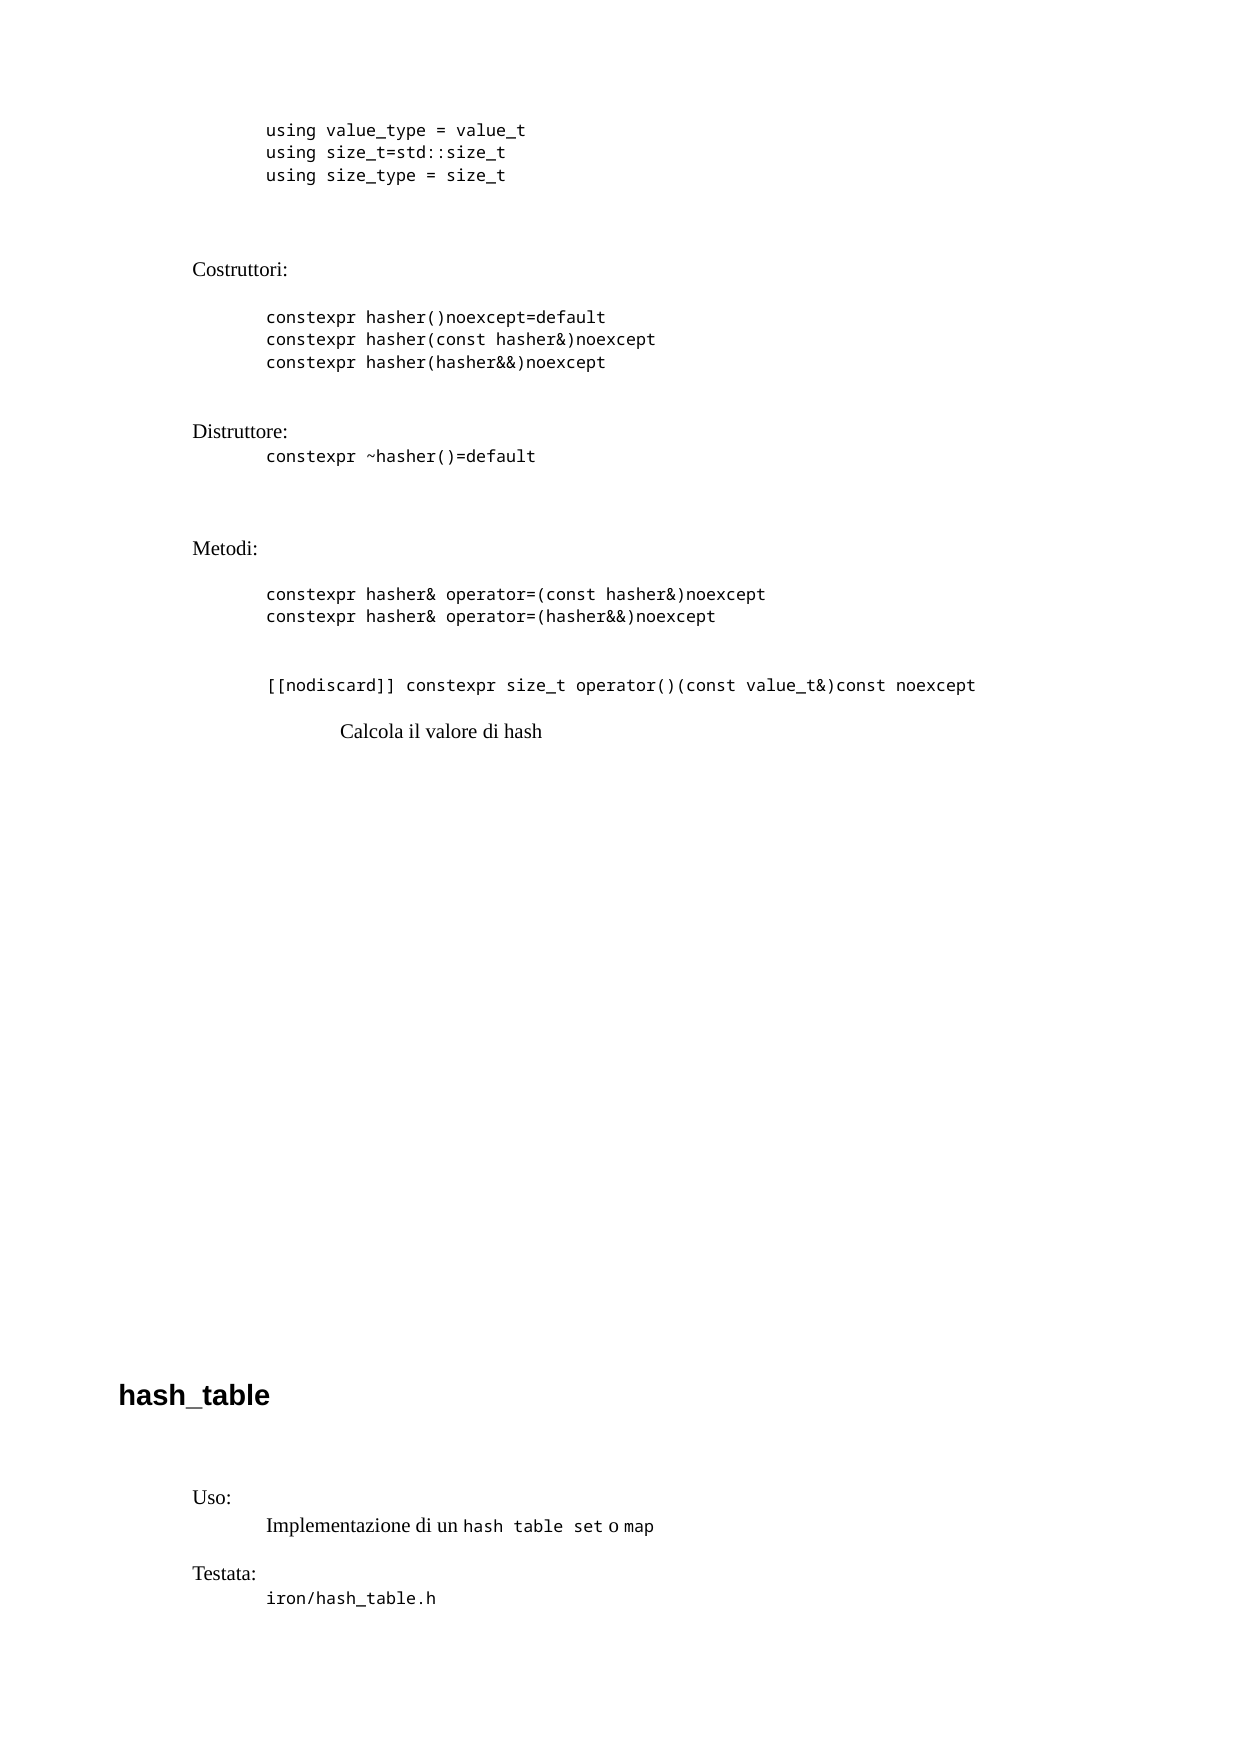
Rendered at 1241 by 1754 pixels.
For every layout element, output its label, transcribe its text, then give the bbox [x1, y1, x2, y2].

text Metodi: [118, 536, 1122, 560]
text using size_type = size_t [118, 163, 1122, 186]
text Uso: [118, 1469, 1122, 1513]
subtitle hash_table [118, 1378, 1122, 1412]
text constexpr hasher& operator=(const hasher&)noexcept [118, 582, 1122, 605]
text constexpr ~hasher()=default [118, 443, 1122, 467]
text Distruttore: [118, 419, 1122, 443]
text constexpr hasher(hasher&&)noexcept [118, 351, 1122, 373]
text constexpr hasher(const hasher&)noexcept [118, 328, 1122, 351]
text [[nodiscard]] constexpr size_t operator()(const value_t&)const noexcept [118, 673, 1122, 696]
text iron/hash_table.h [118, 1585, 1122, 1609]
text using size_t=std::size_t [118, 141, 1122, 163]
text constexpr hasher& operator=(hasher&&)noexcept [118, 605, 1122, 628]
text Implementazione di un hash table set o map [118, 1513, 1122, 1537]
text using value_type = value_t [118, 118, 1122, 141]
text constexpr hasher()noexcept=default [118, 305, 1122, 328]
text Costruttori: [118, 257, 1122, 281]
text Testata: [118, 1561, 1122, 1585]
text Calcola il valore di hash [118, 719, 1122, 743]
